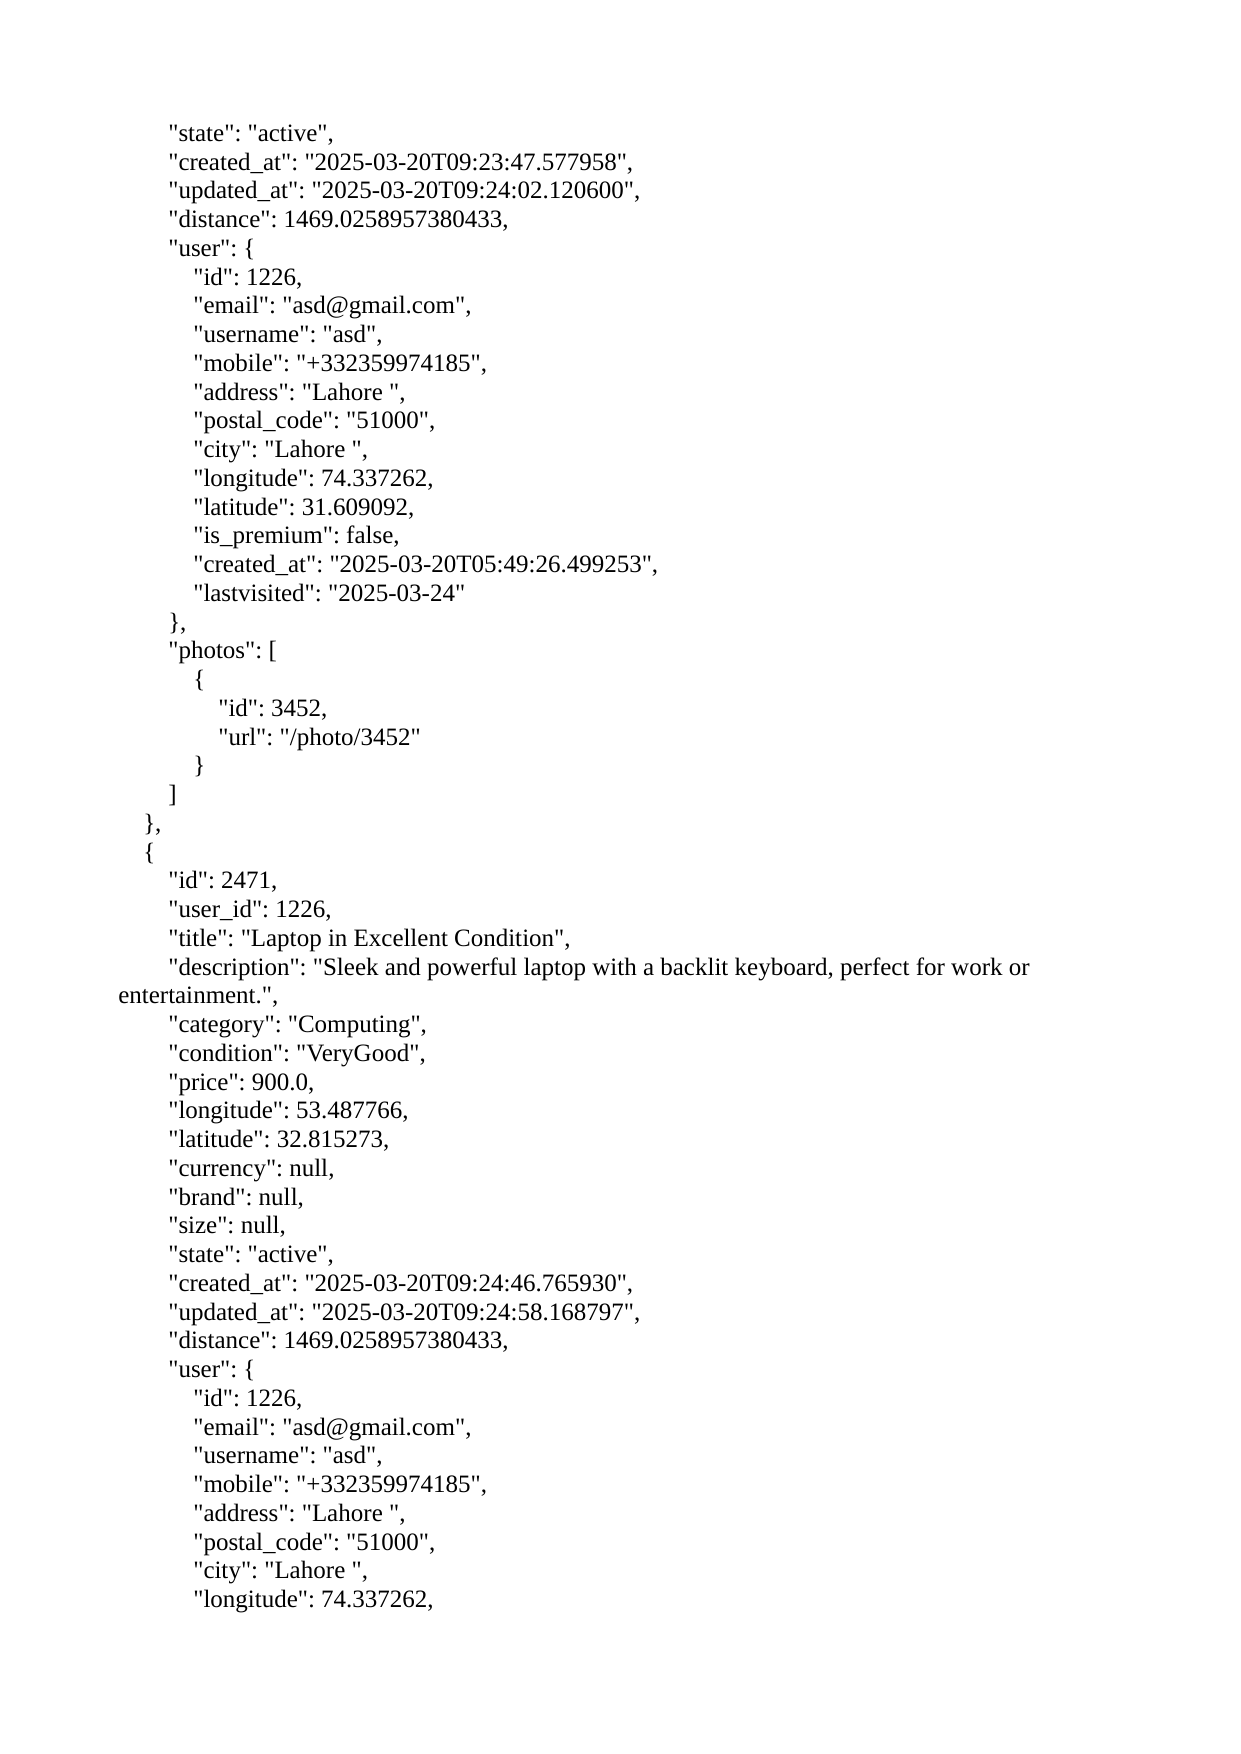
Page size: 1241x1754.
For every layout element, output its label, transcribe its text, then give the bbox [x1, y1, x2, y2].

text "currency": null, [118, 1153, 1122, 1182]
text "email": "asd@gmail.com", [118, 291, 1122, 319]
text "mobile": "+332359974185", [118, 1469, 1122, 1498]
text "description": "Sleek and powerful laptop with a backlit keyboard, perfect for work or entertainment.", [118, 952, 1122, 1009]
text "postal_code": "51000", [118, 1527, 1122, 1556]
text "lastvisited": "2025-03-24" [118, 578, 1122, 607]
text }, [118, 607, 1122, 636]
text "user": { [118, 1354, 1122, 1383]
text "created_at": "2025-03-20T09:24:46.765930", [118, 1268, 1122, 1297]
text "id": 1226, [118, 262, 1122, 291]
text "longitude": 74.337262, [118, 463, 1122, 492]
text { [118, 837, 1122, 866]
text "brand": null, [118, 1182, 1122, 1211]
text "city": "Lahore ", [118, 1556, 1122, 1584]
text "longitude": 74.337262, [118, 1584, 1122, 1613]
text "username": "asd", [118, 319, 1122, 348]
text "user": { [118, 233, 1122, 262]
text "title": "Laptop in Excellent Condition", [118, 923, 1122, 952]
text "distance": 1469.0258957380433, [118, 204, 1122, 233]
text ] [118, 779, 1122, 808]
text "updated_at": "2025-03-20T09:24:02.120600", [118, 176, 1122, 204]
text "postal_code": "51000", [118, 406, 1122, 434]
text "distance": 1469.0258957380433, [118, 1326, 1122, 1354]
text "condition": "VeryGood", [118, 1038, 1122, 1067]
text "category": "Computing", [118, 1009, 1122, 1038]
text "updated_at": "2025-03-20T09:24:58.168797", [118, 1297, 1122, 1326]
text "username": "asd", [118, 1441, 1122, 1469]
text "mobile": "+332359974185", [118, 348, 1122, 377]
text "size": null, [118, 1211, 1122, 1239]
text "id": 3452, [118, 693, 1122, 722]
text "photos": [ [118, 636, 1122, 664]
text "id": 1226, [118, 1383, 1122, 1412]
text "is_premium": false, [118, 521, 1122, 549]
text "price": 900.0, [118, 1067, 1122, 1096]
text "address": "Lahore ", [118, 1498, 1122, 1527]
text "created_at": "2025-03-20T05:49:26.499253", [118, 549, 1122, 578]
text "longitude": 53.487766, [118, 1096, 1122, 1124]
text "state": "active", [118, 118, 1122, 147]
text "state": "active", [118, 1239, 1122, 1268]
text "user_id": 1226, [118, 894, 1122, 923]
text "url": "/photo/3452" [118, 722, 1122, 751]
text "id": 2471, [118, 866, 1122, 894]
text { [118, 664, 1122, 693]
text "latitude": 32.815273, [118, 1124, 1122, 1153]
text } [118, 751, 1122, 779]
text }, [118, 808, 1122, 837]
text "city": "Lahore ", [118, 434, 1122, 463]
text "latitude": 31.609092, [118, 492, 1122, 521]
text "address": "Lahore ", [118, 377, 1122, 406]
text "created_at": "2025-03-20T09:23:47.577958", [118, 147, 1122, 176]
text "email": "asd@gmail.com", [118, 1412, 1122, 1441]
